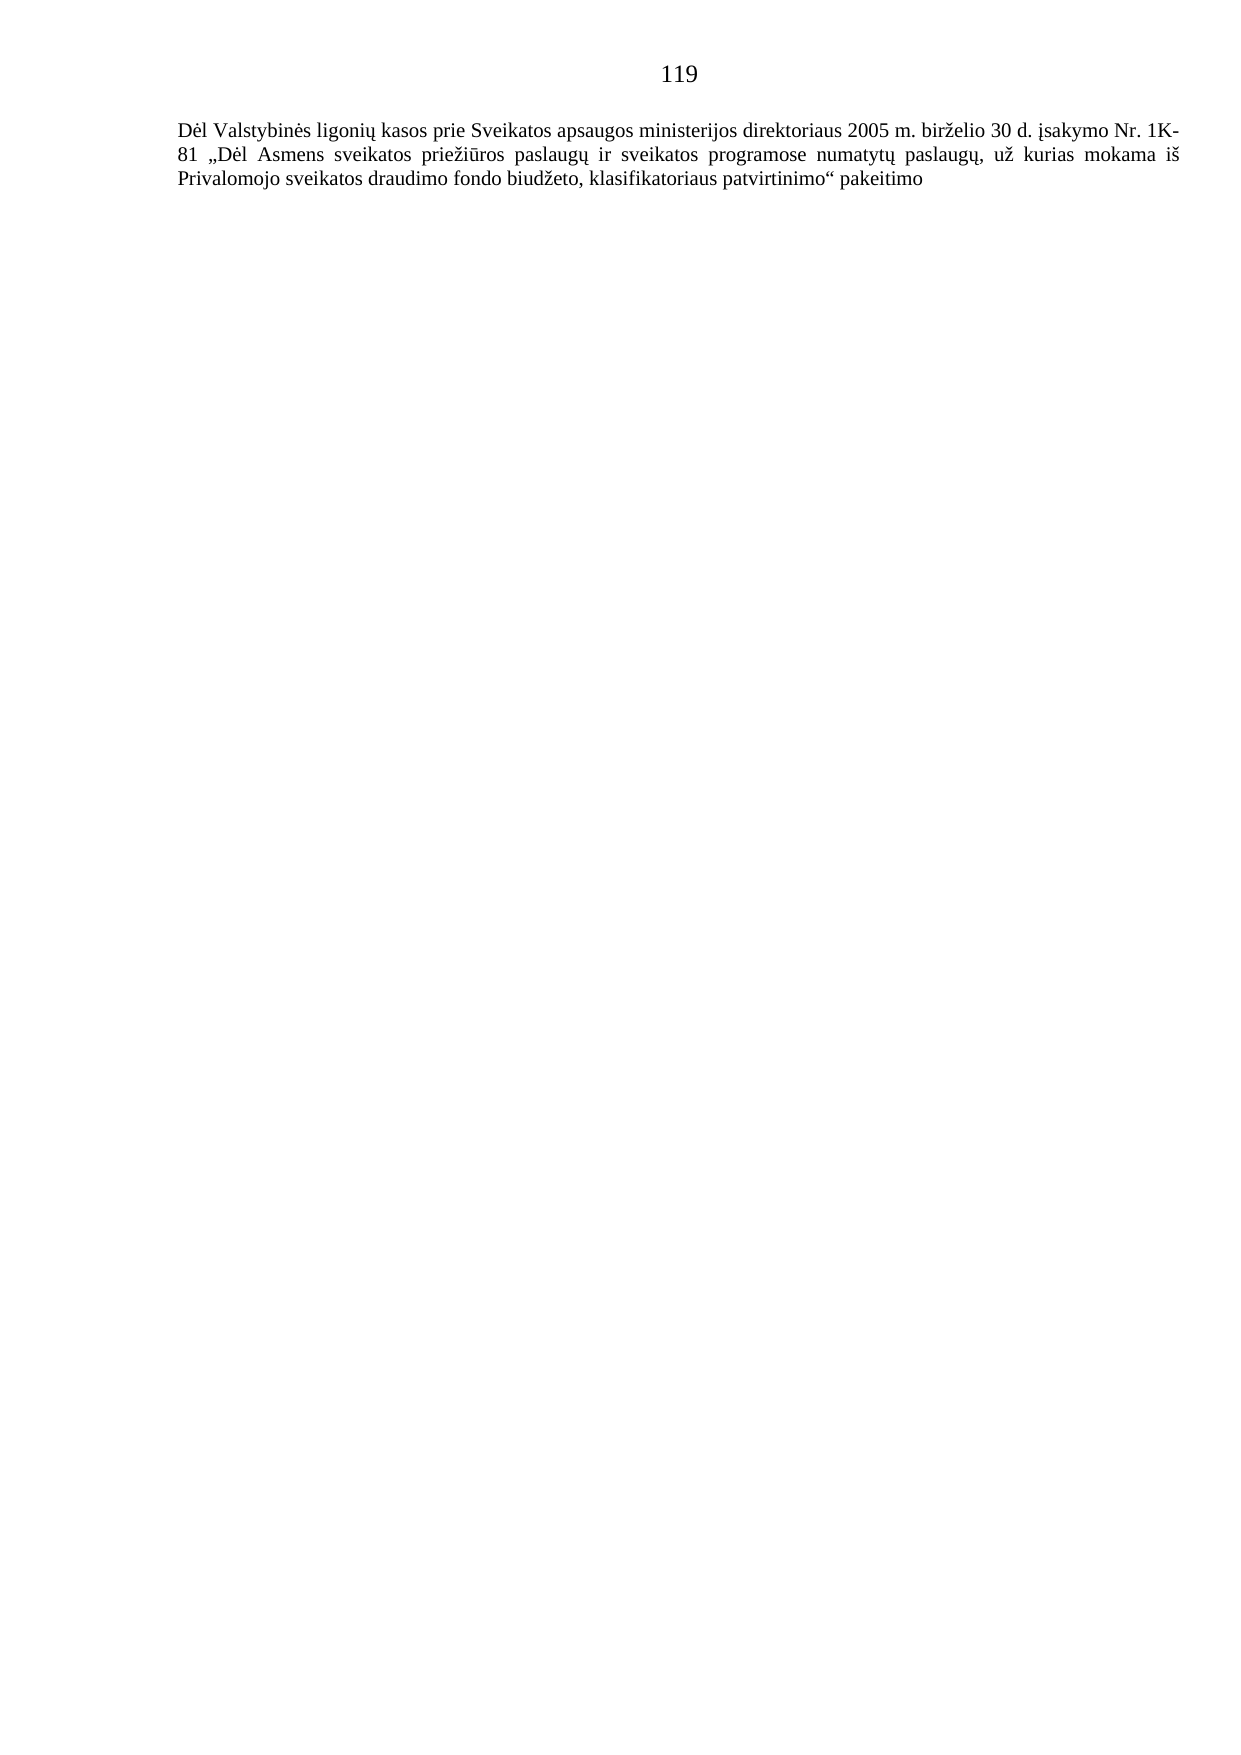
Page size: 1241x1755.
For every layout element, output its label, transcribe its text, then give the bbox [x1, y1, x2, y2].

text Dėl Valstybinės ligonių kasos prie Sveikatos apsaugos ministerijos direktoriaus 2005 m. birželio 30 d. įsakymo Nr. 1K-81 „Dėl Asmens sveikatos priežiūros paslaugų ir sveikatos programose numatytų paslaugų, už kurias mokama iš Privalomojo sveikatos draudimo fondo biudžeto, klasifikatoriaus patvirtinimo“ pakeitimo [177, 118, 1181, 190]
